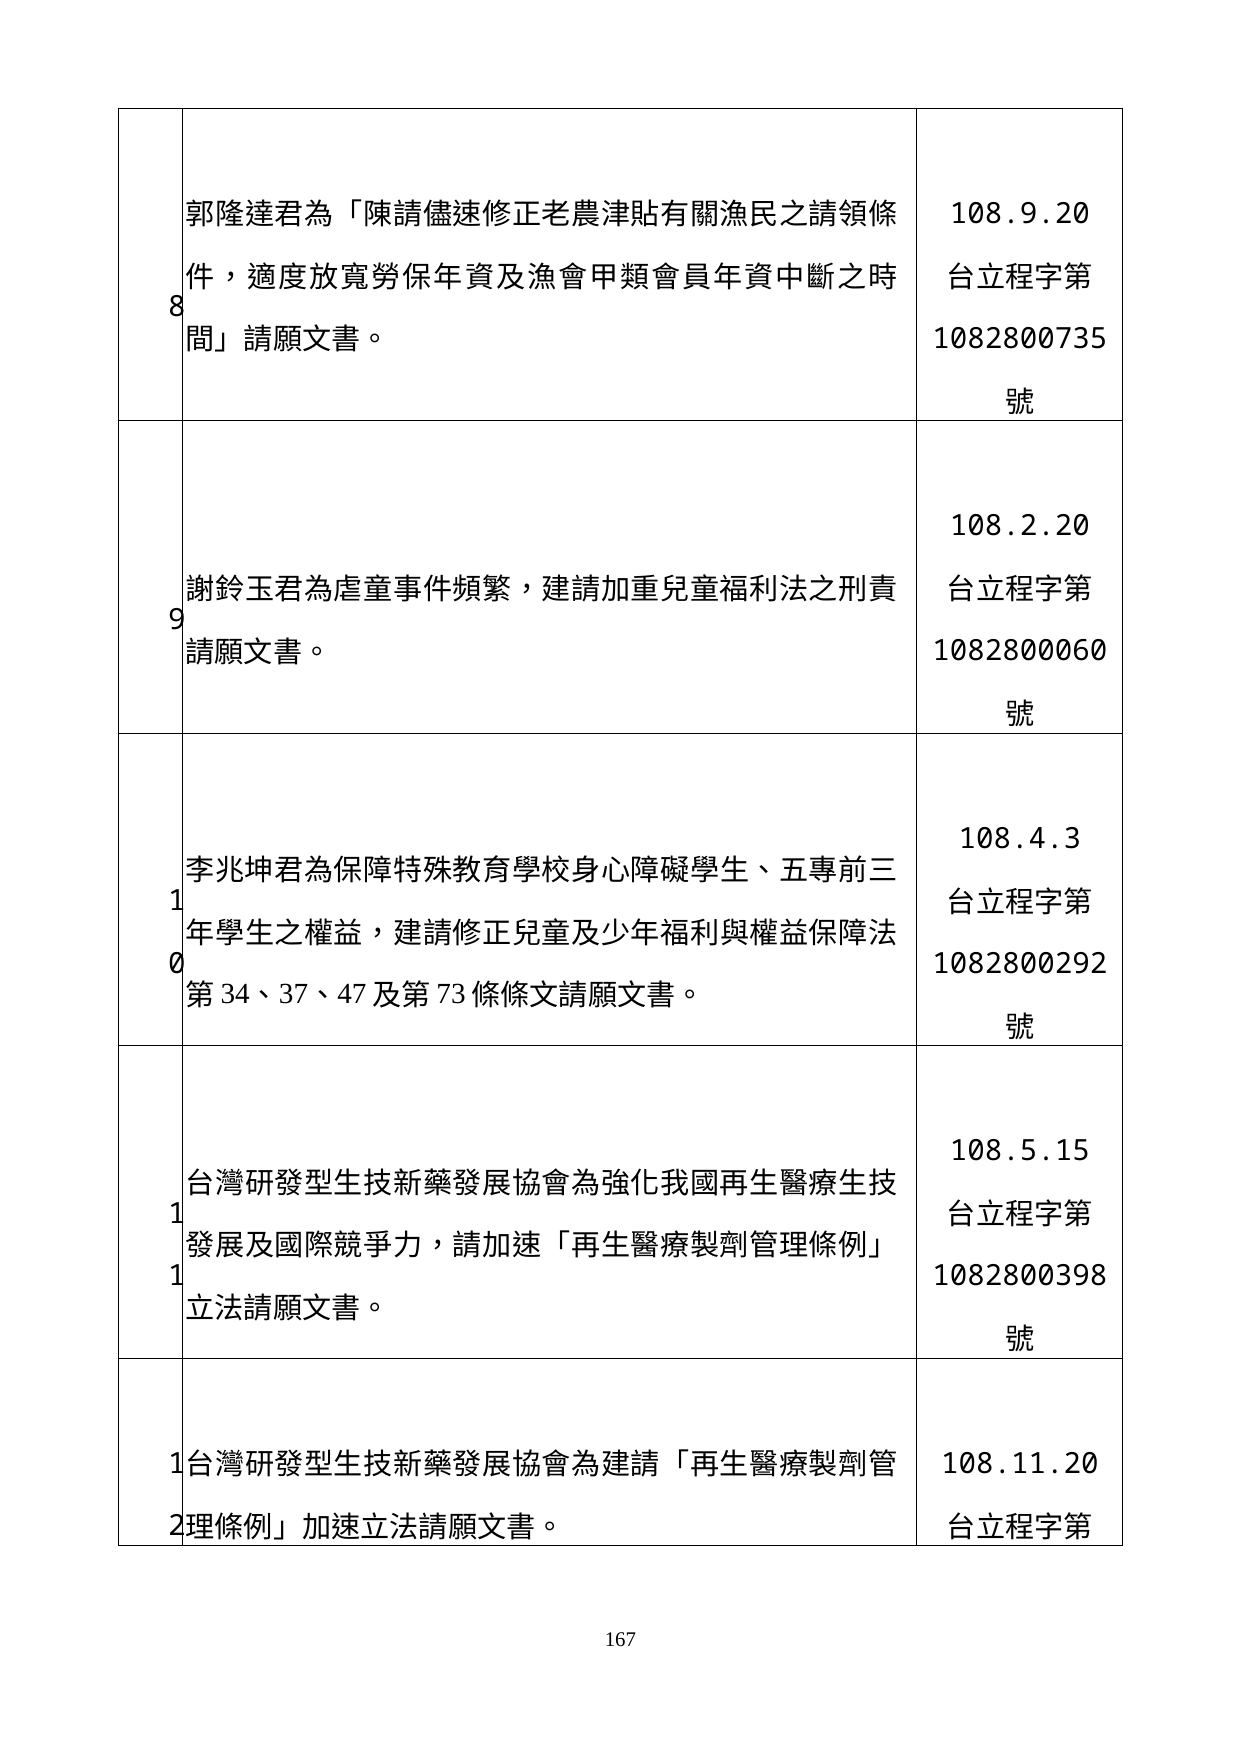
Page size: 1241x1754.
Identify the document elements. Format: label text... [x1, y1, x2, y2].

table_cell [119, 1046, 182, 1358]
table_cell 108.4.3 台立程字第1082800292號 [917, 734, 1122, 1045]
table_cell 台灣研發型生技新藥發展協會為強化我國再生醫療生技發展及國際競爭力，請加速「再生醫療製劑管理條例」立法請願文書。 [183, 1046, 916, 1358]
table_cell 108.9.20 台立程字第1082800735號 [917, 109, 1122, 420]
table_cell [174, 1524, 182, 1533]
table_cell [119, 421, 182, 733]
table_cell 108.5.15 台立程字第1082800398號 [917, 1046, 1122, 1358]
table_cell 謝鈴玉君為虐童事件頻繁，建請加重兒童福利法之刑責請願文書。 [183, 421, 916, 733]
table_cell 108.2.20 台立程字第1082800060號 [917, 421, 1122, 733]
table_cell [173, 297, 180, 304]
table_cell 郭隆達君為「陳請儘速修正老農津貼有關漁民之請領條件，適度放寬勞保年資及漁會甲類會員年資中斷之時間」請願文書。 [183, 109, 916, 420]
table_cell [172, 610, 181, 619]
table_cell [173, 306, 181, 314]
table_cell 108.11.20 台立程字第 [917, 1359, 1122, 1545]
table_cell [119, 109, 182, 420]
table_cell 李兆坤君為保障特殊教育學校身心障礙學生、五專前三年學生之權益，建請修正兒童及少年福利與權益保障法第34、37、47及第73條條文請願文書。 [183, 734, 916, 1045]
table_cell [172, 954, 179, 967]
table_cell [119, 734, 182, 1045]
table_cell 台灣研發型生技新藥發展協會為建請「再生醫療製劑管理條例」加速立法請願文書。 [183, 1359, 916, 1545]
table_cell [174, 958, 181, 971]
table_cell [119, 1359, 182, 1545]
